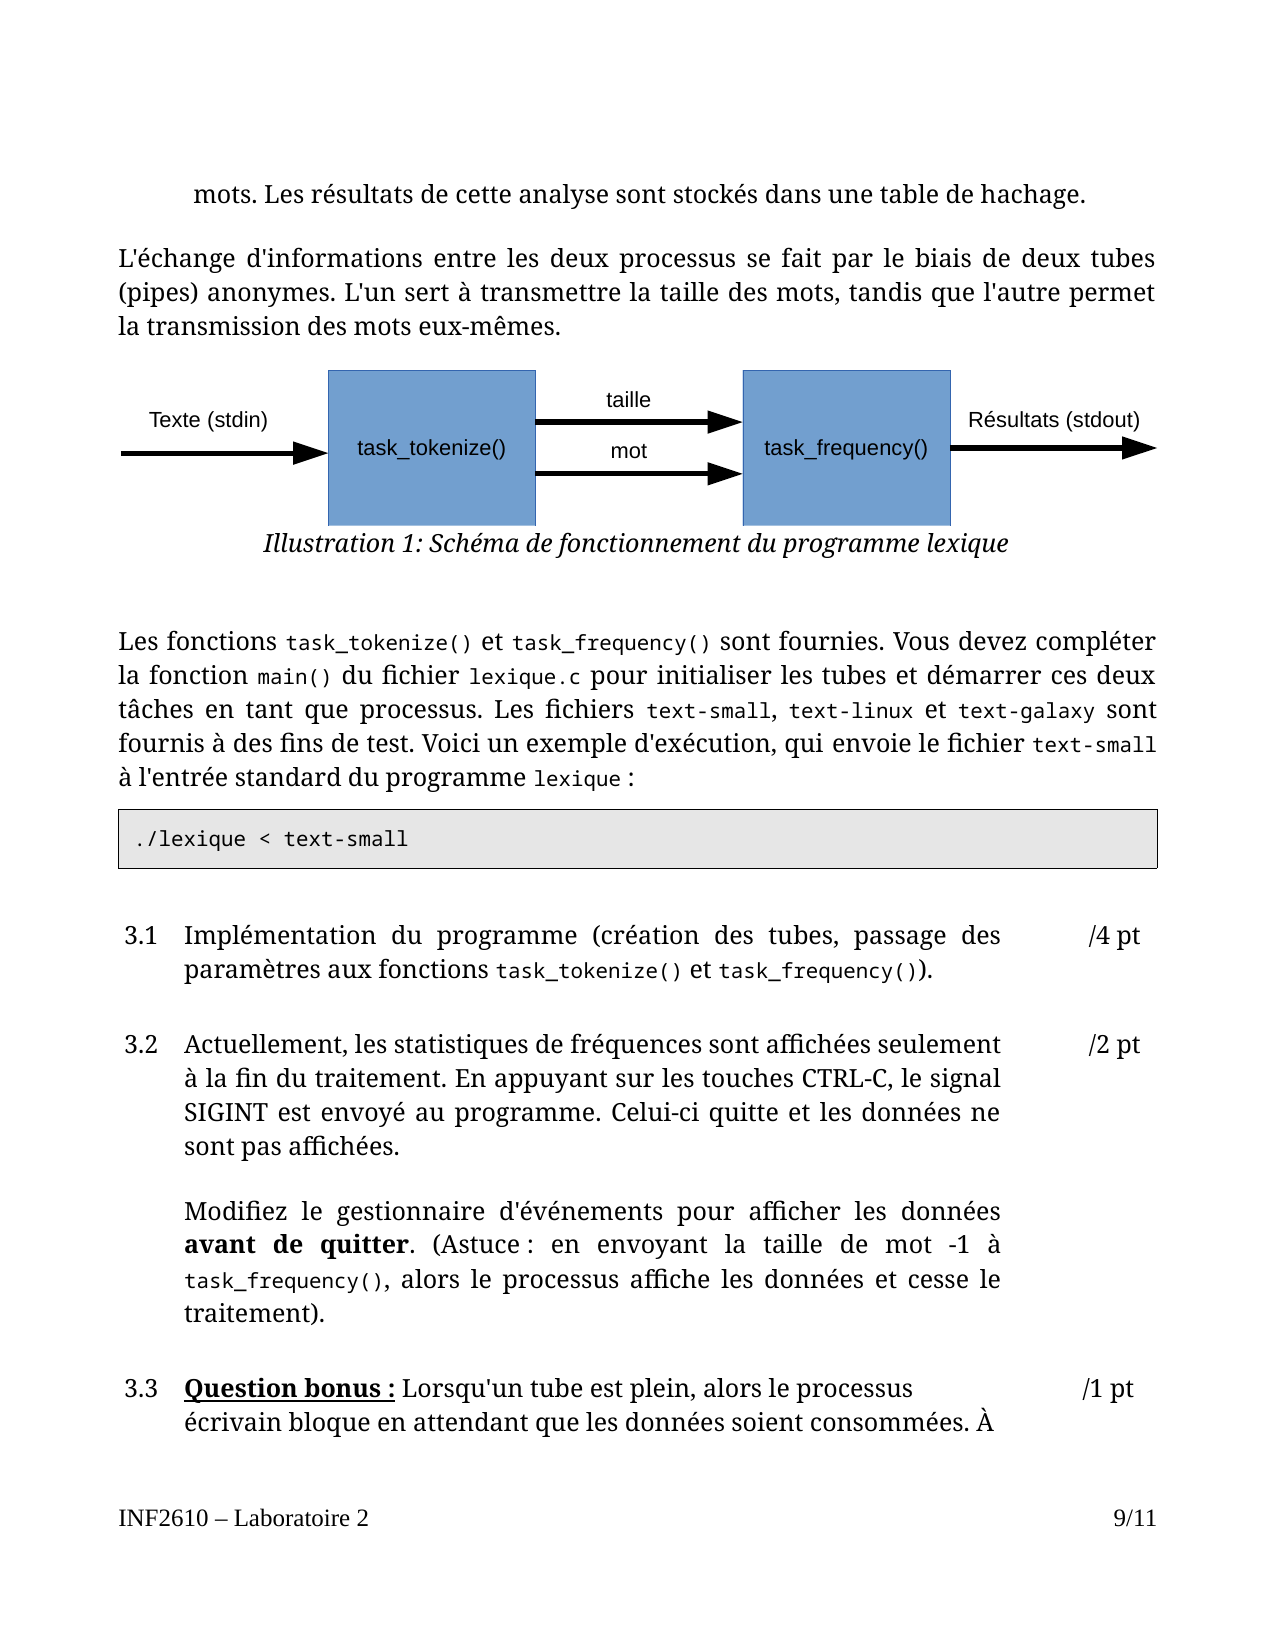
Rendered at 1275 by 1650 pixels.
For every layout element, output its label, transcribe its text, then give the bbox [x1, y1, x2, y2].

text ./lexique < text-small [119, 810, 1157, 868]
table_cell /2 pt [1076, 1006, 1157, 1350]
table_header /4 pt [1076, 897, 1157, 1006]
table_header Implémentation du programme (création des tubes, passage des paramètres aux fonctions task_tokenize() et task_frequency()). [118, 897, 1007, 1006]
table_header [1007, 897, 1076, 1006]
table_cell [1007, 1006, 1076, 1350]
table_cell Question bonus : Lorsqu'un tube est plein, alors le processus écrivain bloque en attendant que les données soient consommées. À [118, 1350, 1007, 1445]
text Illustration 1: Schéma de fonctionnement du programme lexique [118, 370, 1157, 560]
text L'échange d'informations entre les deux processus se fait par le biais de deux tubes (pipes) anonymes. L'un sert à transmettre la taille des mots, tandis que l'autre permet la transmission des mots eux-mêmes. [118, 240, 1157, 343]
table_cell Actuellement, les statistiques de fréquences sont affichées seulement à la fin du traitement. En appuyant sur les touches CTRL-C, le signal SIGINT est envoyé au programme. Celui-ci quitte et les données ne sont pas affichées. Modifiez le gestionnaire d'événements pour afficher les données avant de quitter. (Astuce : en envoyant la taille de mot -1 à task_frequency(), alors le processus affiche les données et cesse le traitement). [118, 1006, 1007, 1350]
table_cell [1007, 1350, 1076, 1445]
list mots. Les résultats de cette analyse sont stockés dans une table de hachage. [156, 176, 1157, 210]
text Les fonctions task_tokenize() et task_frequency() sont fournies. Vous devez compléter la fonction main() du fichier lexique.c pour initialiser les tubes et démarrer ces deux tâches en tant que processus. Les fichiers text-small, text-linux et text-galaxy sont fournis à des fins de test. Voici un exemple d'exécution, qui envoie le fichier text-small à l'entrée standard du programme lexique : [118, 624, 1157, 794]
table_cell /1 pt [1076, 1350, 1157, 1445]
